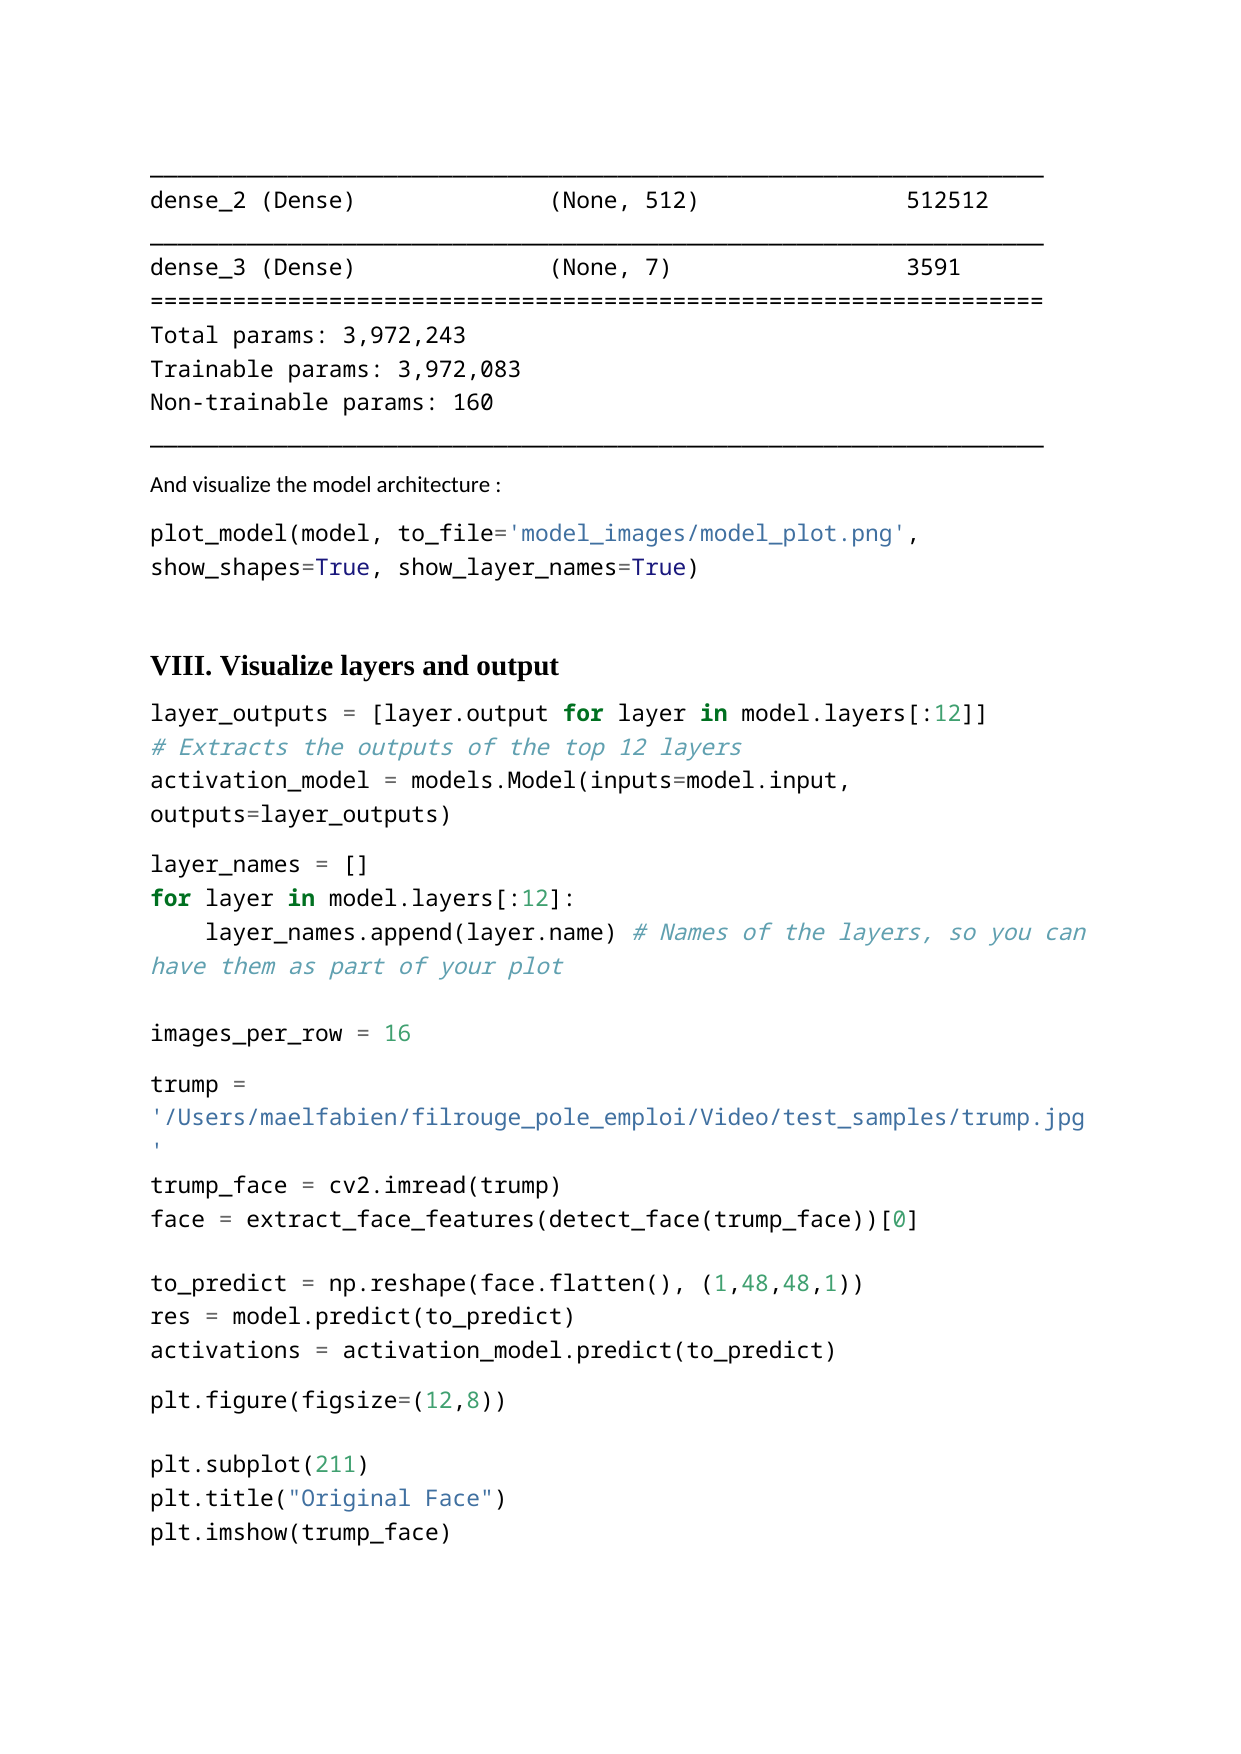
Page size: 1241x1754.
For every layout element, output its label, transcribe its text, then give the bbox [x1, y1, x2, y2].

text plt.figure(figsize=(12,8)) plt.subplot(211) plt.title("Original Face") plt.imshow(trump_face) [150, 1384, 1090, 1577]
text layer_names = [] for layer in model.layers[:12]: layer_names.append(layer.name) # Names of the layers, so you can have them as part of your plot images_per_row = 16 [150, 848, 1090, 1048]
text trump = '/Users/maelfabien/filrouge_pole_emploi/Video/test_samples/trump.jpg' trump_face = cv2.imread(trump) face = extract_face_features(detect_face(trump_face))[0] to_predict = np.reshape(face.flatten(), (1,48,48,1)) res = model.predict(to_predict) activations = activation_model.predict(to_predict) [150, 1068, 1090, 1365]
subtitle VIII. Visualize layers and output [150, 648, 1090, 682]
text layer_outputs = [layer.output for layer in model.layers[:12]] # Extracts the outputs of the top 12 layers activation_model = models.Model(inputs=model.input, outputs=layer_outputs) [150, 697, 1090, 829]
text _________________________________________________________________ dense_2 (Dense) (None, 512) 512512 _________________________________________________________________ dense_3 (Dense) (None, 7) 3591 ================================================================= Total params: 3,972,243 Trainable params: 3,972,083 Non-trainable params: 160 _________________________________________________________________ [150, 150, 1090, 451]
text And visualize the model architecture : [150, 470, 1090, 498]
text plot_model(model, to_file='model_images/model_plot.png', show_shapes=True, show_layer_names=True) [150, 517, 1090, 582]
